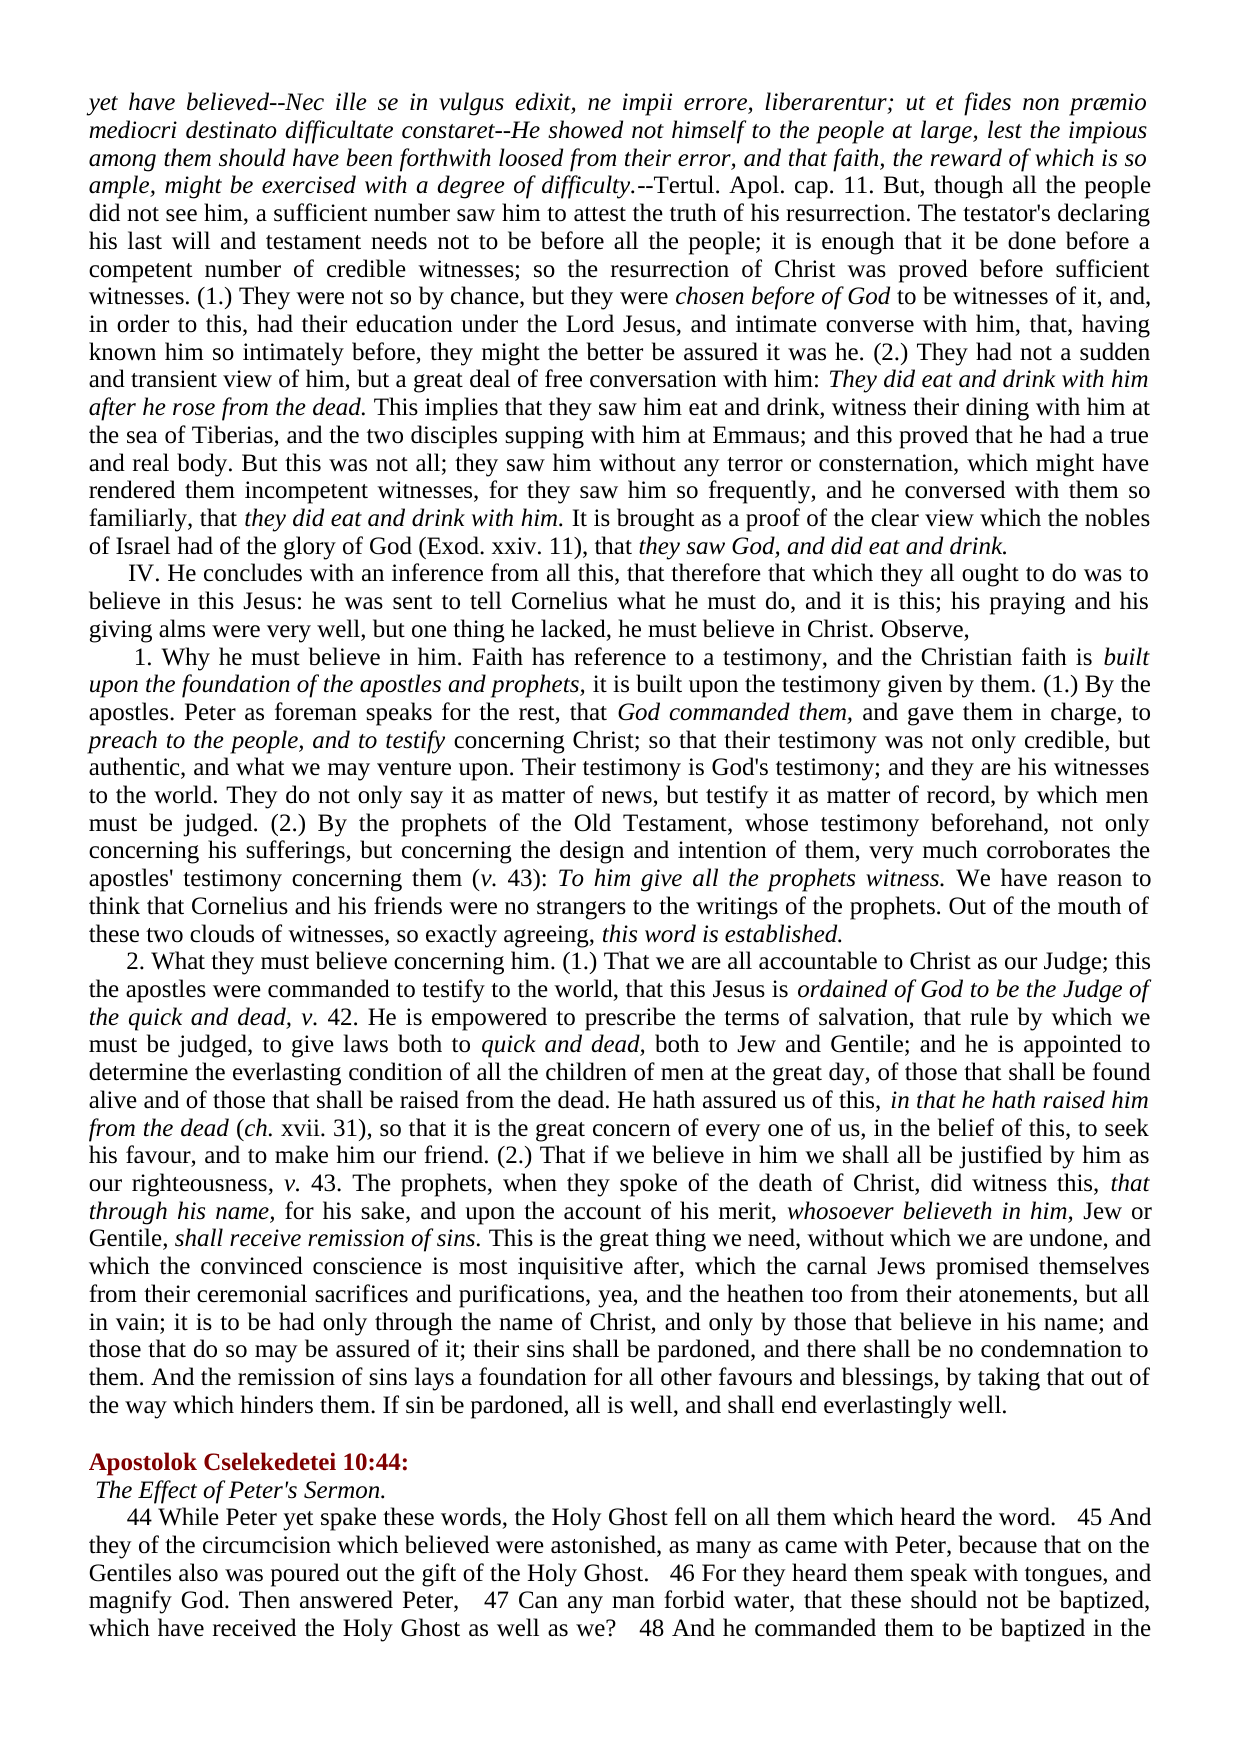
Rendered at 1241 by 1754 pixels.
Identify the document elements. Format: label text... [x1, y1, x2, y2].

text 2. What they must believe concerning him. (1.) That we are all accountable to Christ as our Judge; this the apostles were commanded to testify to the world, that this Jesus is ordained of God to be the Judge of the quick and dead, v. 42. He is empowered to prescribe the terms of salvation, that rule by which we must be judged, to give laws both to quick and dead, both to Jew and Gentile; and he is appointed to determine the everlasting condition of all the children of men at the great day, of those that shall be found alive and of those that shall be raised from the dead. He hath assured us of this, in that he hath raised him from the dead (ch. xvii. 31), so that it is the great concern of every one of us, in the belief of this, to seek his favour, and to make him our friend. (2.) That if we believe in him we shall all be justified by him as our righteousness, v. 43. The prophets, when they spoke of the death of Christ, did witness this, that through his name, for his sake, and upon the account of his merit, whosoever believeth in him, Jew or Gentile, shall receive remission of sins. This is the great thing we need, without which we are undone, and which the convinced conscience is most inquisitive after, which the carnal Jews promised themselves from their ceremonial sacrifices and purifications, yea, and the heathen too from their atonements, but all in vain; it is to be had only through the name of Christ, and only by those that believe in his name; and those that do so may be assured of it; their sins shall be pardoned, and there shall be no condemnation to them. And the remission of sins lays a foundation for all other favours and blessings, by taking that out of the way which hinders them. If sin be pardoned, all is well, and shall end everlastingly well. [88, 947, 1152, 1418]
text yet have believed--Nec ille se in vulgus edixit, ne impii errore, liberarentur; ut et fides non præmio mediocri destinato difficultate constaret--He showed not himself to the people at large, lest the impious among them should have been forthwith loosed from their error, and that faith, the reward of which is so ample, might be exercised with a degree of difficulty.--Tertul. Apol. cap. 11. But, though all the people did not see him, a sufficient number saw him to attest the truth of his resurrection. The testator's declaring his last will and testament needs not to be before all the people; it is enough that it be done before a competent number of credible witnesses; so the resurrection of Christ was proved before sufficient witnesses. (1.) They were not so by chance, but they were chosen before of God to be witnesses of it, and, in order to this, had their education under the Lord Jesus, and intimate converse with him, that, having known him so intimately before, they might the better be assured it was he. (2.) They had not a sudden and transient view of him, but a great deal of free conversation with him: They did eat and drink with him after he rose from the dead. This implies that they saw him eat and drink, witness their dining with him at the sea of Tiberias, and the two disciples supping with him at Emmaus; and this proved that he had a true and real body. But this was not all; they saw him without any terror or consternation, which might have rendered them incompetent witnesses, for they saw him so frequently, and he conversed with them so familiarly, that they did eat and drink with him. It is brought as a proof of the clear view which the nobles of Israel had of the glory of God (Exod. xxiv. 11), that they saw God, and did eat and drink. [88, 88, 1152, 559]
text IV. He concludes with an inference from all this, that therefore that which they all ought to do was to believe in this Jesus: he was sent to tell Cornelius what he must do, and it is this; his praying and his giving alms were very well, but one thing he lacked, he must believe in Christ. Observe, [88, 559, 1152, 643]
text Apostolok Cselekedetei 10:44: [88, 1448, 1152, 1476]
text 1. Why he must believe in him. Faith has reference to a testimony, and the Christian faith is built upon the foundation of the apostles and prophets, it is built upon the testimony given by them. (1.) By the apostles. Peter as foreman speaks for the rest, that God commanded them, and gave them in charge, to preach to the people, and to testify concerning Christ; so that their testimony was not only credible, but authentic, and what we may venture upon. Their testimony is God's testimony; and they are his witnesses to the world. They do not only say it as matter of news, but testify it as matter of record, by which men must be judged. (2.) By the prophets of the Old Testament, whose testimony beforehand, not only concerning his sufferings, but concerning the design and intention of them, very much corroborates the apostles' testimony concerning them (v. 43): To him give all the prophets witness. We have reason to think that Cornelius and his friends were no strangers to the writings of the prophets. Out of the mouth of these two clouds of witnesses, so exactly agreeing, this word is established. [88, 643, 1152, 947]
text The Effect of Peter's Sermon. [88, 1476, 1152, 1503]
text 44 While Peter yet spake these words, the Holy Ghost fell on all them which heard the word. 45 And they of the circumcision which believed were astonished, as many as came with Peter, because that on the Gentiles also was poured out the gift of the Holy Ghost. 46 For they heard them speak with tongues, and magnify God. Then answered Peter, 47 Can any man forbid water, that these should not be baptized, which have received the Holy Ghost as well as we? 48 And he commanded them to be baptized in the [88, 1503, 1152, 1642]
